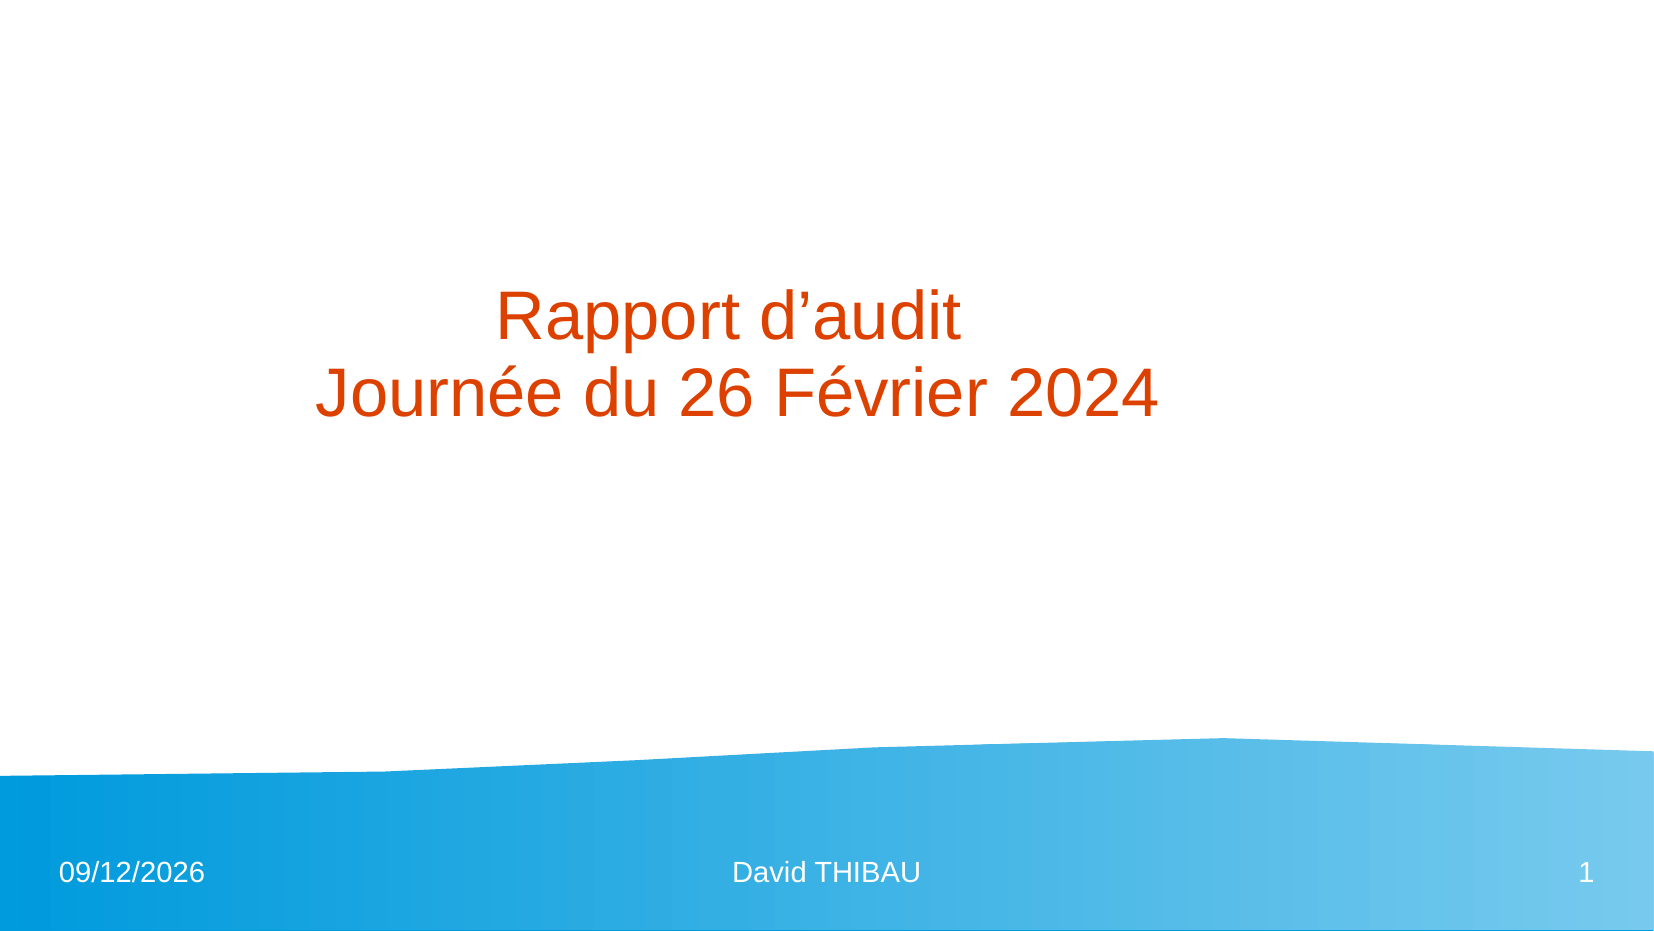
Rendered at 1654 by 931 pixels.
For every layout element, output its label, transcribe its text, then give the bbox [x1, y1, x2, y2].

title Rapport d’audit Journée du 26 Février 2024 [0, 265, 1477, 443]
